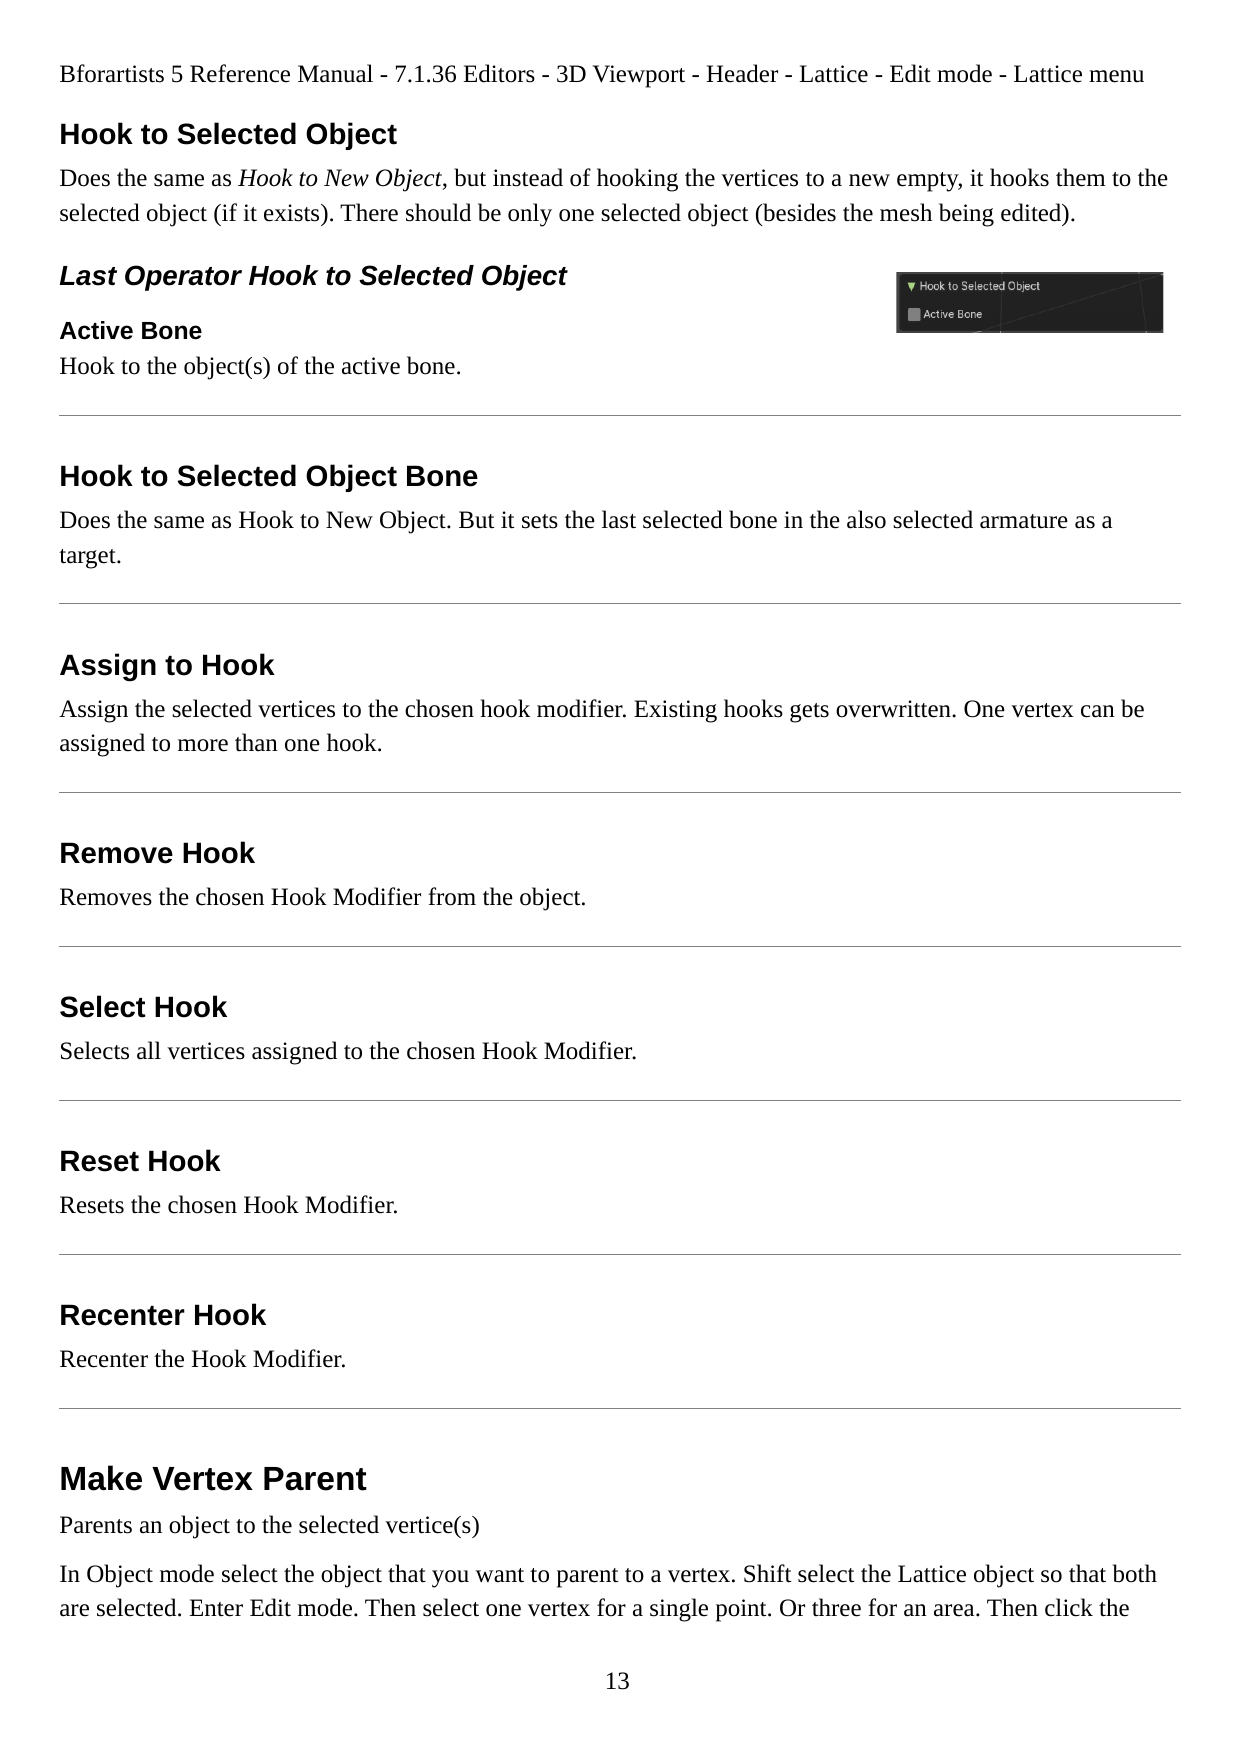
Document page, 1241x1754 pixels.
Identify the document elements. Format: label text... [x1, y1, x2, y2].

subtitle Assign to Hook [59, 648, 1181, 681]
text Assign the selected vertices to the chosen hook modifier. Existing hooks gets overwritten. One vertex can be assigned to more than one hook. [59, 694, 1181, 757]
subtitle Hook to Selected Object [59, 117, 1181, 151]
text In Object mode select the object that you want to parent to a vertex. Shift select the Lattice object so that both are selected. Enter Edit mode. Then select one vertex for a single point. Or three for an area. Then click the [59, 1559, 1181, 1622]
text Resets the chosen Hook Modifier. [59, 1191, 1181, 1219]
text Selects all vertices assigned to the chosen Hook Modifier. [59, 1036, 1181, 1065]
text Does the same as Hook to New Object, but instead of hooking the vertices to a new empty, it hooks them to the selected object (if it exists). There should be only one selected object (besides the mesh being edited). [59, 163, 1181, 227]
text Recenter the Hook Modifier. [59, 1344, 1181, 1373]
subtitle Remove Hook [59, 836, 1181, 870]
subtitle Select Hook [59, 990, 1181, 1024]
subtitle Last Operator Hook to Selected Object [59, 259, 1181, 291]
text Removes the chosen Hook Modifier from the object. [59, 882, 1181, 911]
subtitle Hook to Selected Object Bone [59, 459, 1181, 493]
subtitle Recenter Hook [59, 1298, 1181, 1332]
subtitle Make Vertex Parent [59, 1459, 1181, 1497]
subtitle Reset Hook [59, 1144, 1181, 1178]
subtitle Active Bone [59, 316, 1181, 345]
text Does the same as Hook to New Object. But it sets the last selected bone in the also selected armature as a target. [59, 505, 1181, 568]
picture [896, 272, 1164, 333]
text Parents an object to the selected vertice(s) [59, 1510, 1181, 1538]
text Hook to the object(s) of the active bone. [59, 351, 1181, 380]
